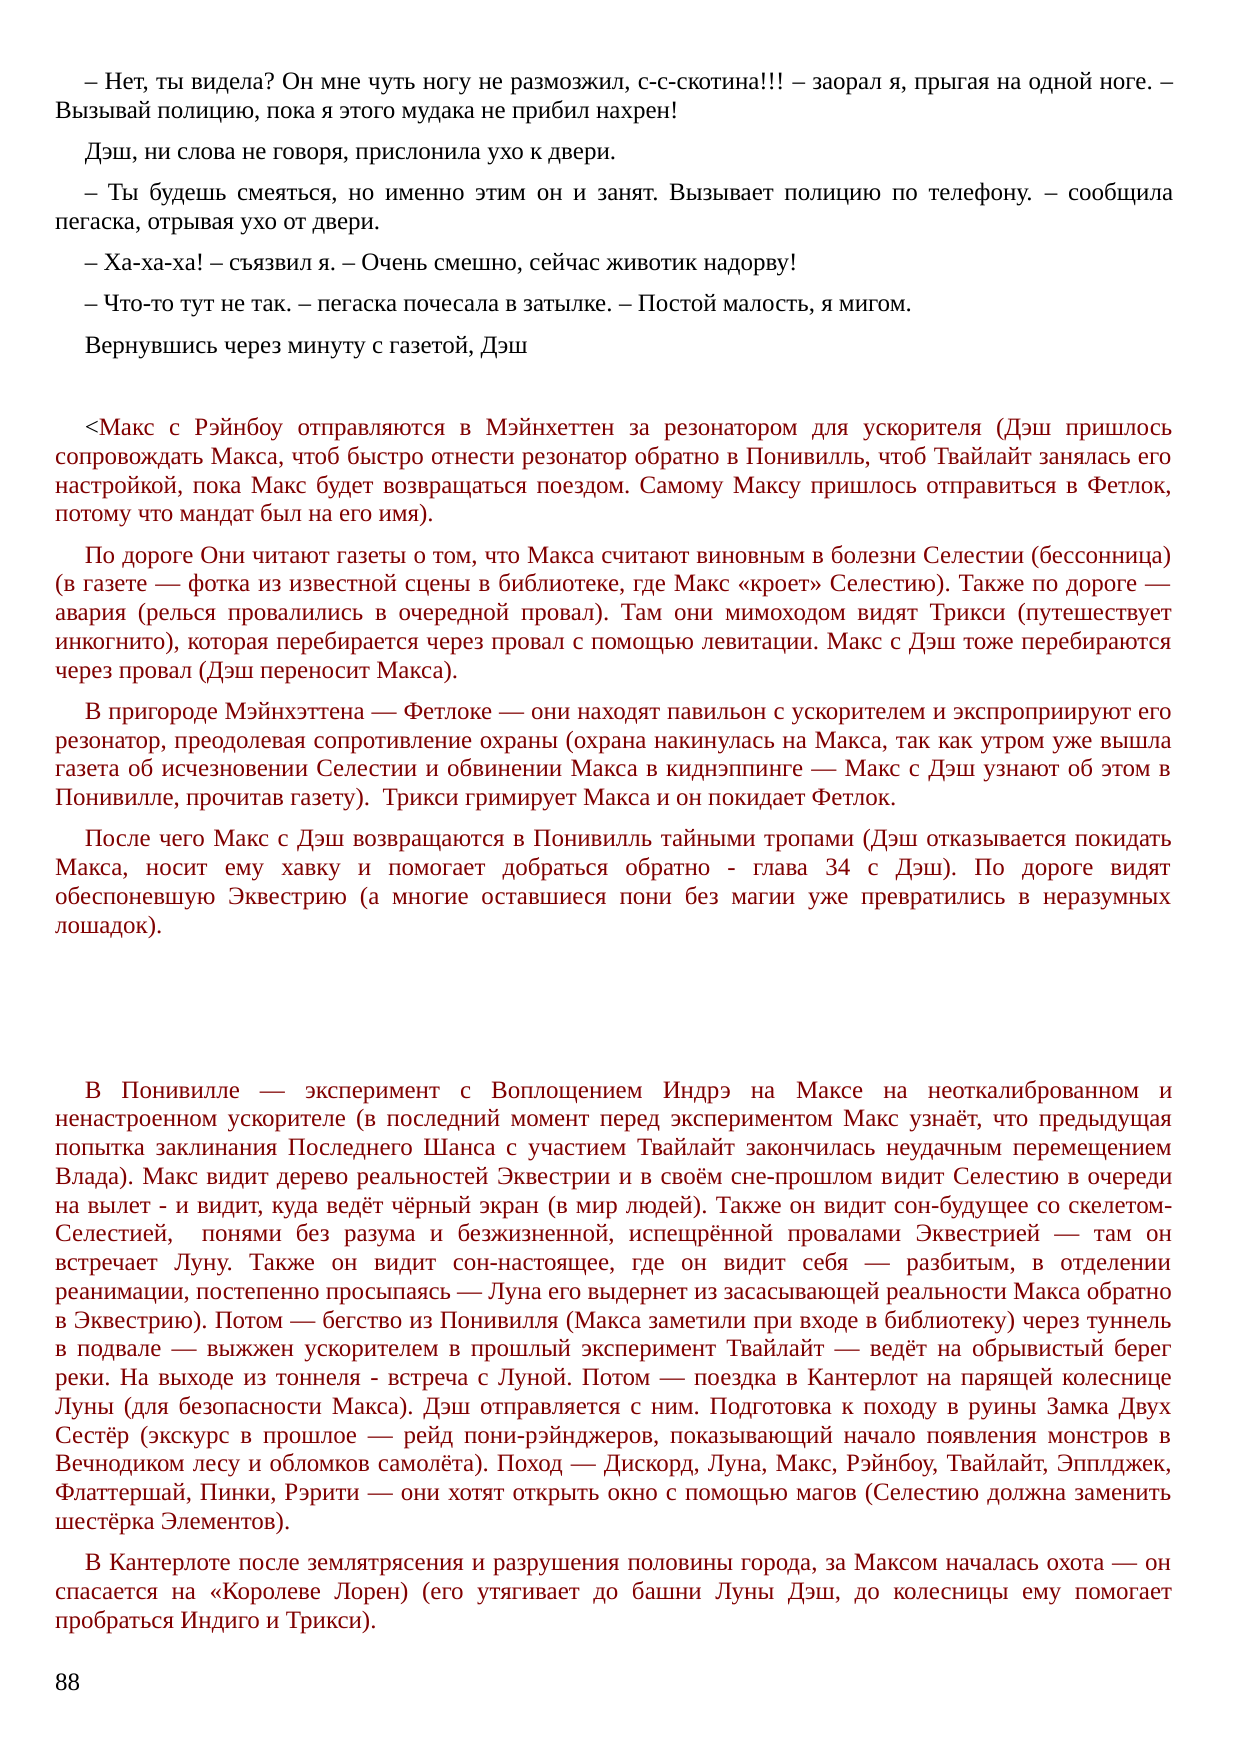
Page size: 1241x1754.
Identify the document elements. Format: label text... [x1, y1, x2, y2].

text – Ха-ха-ха! – съязвил я. – Очень смешно, сейчас животик надорву! [55, 247, 1173, 276]
text В Понивилле — эксперимент с Воплощением Индрэ на Максе на неоткалиброванном и ненастроенном ускорителе (в последний момент перед экспериментом Макс узнаёт, что предыдущая попытка заклинания Последнего Шанса с участием Твайлайт закончилась неудачным перемещением Влада). Макс видит дерево реальностей Эквестрии и в своём сне-прошлом видит Селестию в очереди на вылет - и видит, куда ведёт чёрный экран (в мир людей). Также он видит сон-будущее со скелетом-Селестией, понями без разума и безжизненной, испещрённой провалами Эквестрией — там он встречает Луну. Также он видит сон-настоящее, где он видит себя — разбитым, в отделении реанимации, постепенно просыпаясь — Луна его выдернет из засасывающей реальности Макса обратно в Эквестрию). Потом — бегство из Понивилля (Макса заметили при входе в библиотеку) через туннель в подвале — выжжен ускорителем в прошлый эксперимент Твайлайт — ведёт на обрывистый берег реки. На выходе из тоннеля - встреча с Луной. Потом — поездка в Кантерлот на парящей колеснице Луны (для безопасности Макса). Дэш отправляется с ним. Подготовка к походу в руины Замка Двух Сестёр (экскурс в прошлое — рейд пони-рэйнджеров, показывающий начало появления монстров в Вечнодиком лесу и обломков самолёта). Поход — Дискорд, Луна, Макс, Рэйнбоу, Твайлайт, Эпплджек, Флаттершай, Пинки, Рэрити — они хотят открыть окно с помощью магов (Селестию должна заменить шестёрка Элементов). [55, 1075, 1173, 1535]
text – Нет, ты видела? Он мне чуть ногу не размозжил, с-с-скотина!!! – заорал я, прыгая на одной ноге. – Вызывай полицию, пока я этого мудака не прибил нахрен! [55, 66, 1173, 123]
text В пригороде Мэйнхэттена — Фетлоке — они находят павильон с ускорителем и экспроприируют его резонатор, преодолевая сопротивление охраны (охрана накинулась на Макса, так как утром уже вышла газета об исчезновении Селестии и обвинении Макса в киднэппинге — Макс с Дэш узнают об этом в Понивилле, прочитав газету). Трикси гримирует Макса и он покидает Фетлок. [55, 696, 1173, 811]
text <Макс с Рэйнбоу отправляются в Мэйнхеттен за резонатором для ускорителя (Дэш пришлось сопровождать Макса, чтоб быстро отнести резонатор обратно в Понивилль, чтоб Твайлайт занялась его настройкой, пока Макс будет возвращаться поездом. Самому Максу пришлось отправиться в Фетлок, потому что мандат был на его имя). [55, 412, 1173, 527]
text В Кантерлоте после землятрясения и разрушения половины города, за Максом началась охота — он спасается на «Королеве Лорен) (его утягивает до башни Луны Дэш, до колесницы ему помогает пробраться Индиго и Трикси). [55, 1547, 1173, 1633]
text – Ты будешь смеяться, но именно этим он и занят. Вызывает полицию по телефону. – сообщила пегаска, отрывая ухо от двери. [55, 177, 1173, 235]
text Дэш, ни слова не говоря, прислонила ухо к двери. [55, 136, 1173, 165]
text По дороге Они читают газеты о том, что Макса считают виновным в болезни Селестии (бессонница) (в газете — фотка из известной сцены в библиотеке, где Макс «кроет» Селестию). Также по дороге — авария (релься провалились в очередной провал). Там они мимоходом видят Трикси (путешествует инкогнито), которая перебирается через провал с помощью левитации. Макс с Дэш тоже перебираются через провал (Дэш переносит Макса). [55, 540, 1173, 683]
text Вернувшись через минуту с газетой, Дэш [55, 330, 1173, 358]
text После чего Макс с Дэш возвращаются в Понивилль тайными тропами (Дэш отказывается покидать Макса, носит ему хавку и помогает добраться обратно - глава 34 с Дэш). По дороге видят обеспоневшую Эквестрию (а многие оставшиеся пони без магии уже превратились в неразумных лошадок). [55, 823, 1173, 938]
text – Что-то тут не так. – пегаска почесала в затылке. – Постой малость, я мигом. [55, 288, 1173, 317]
